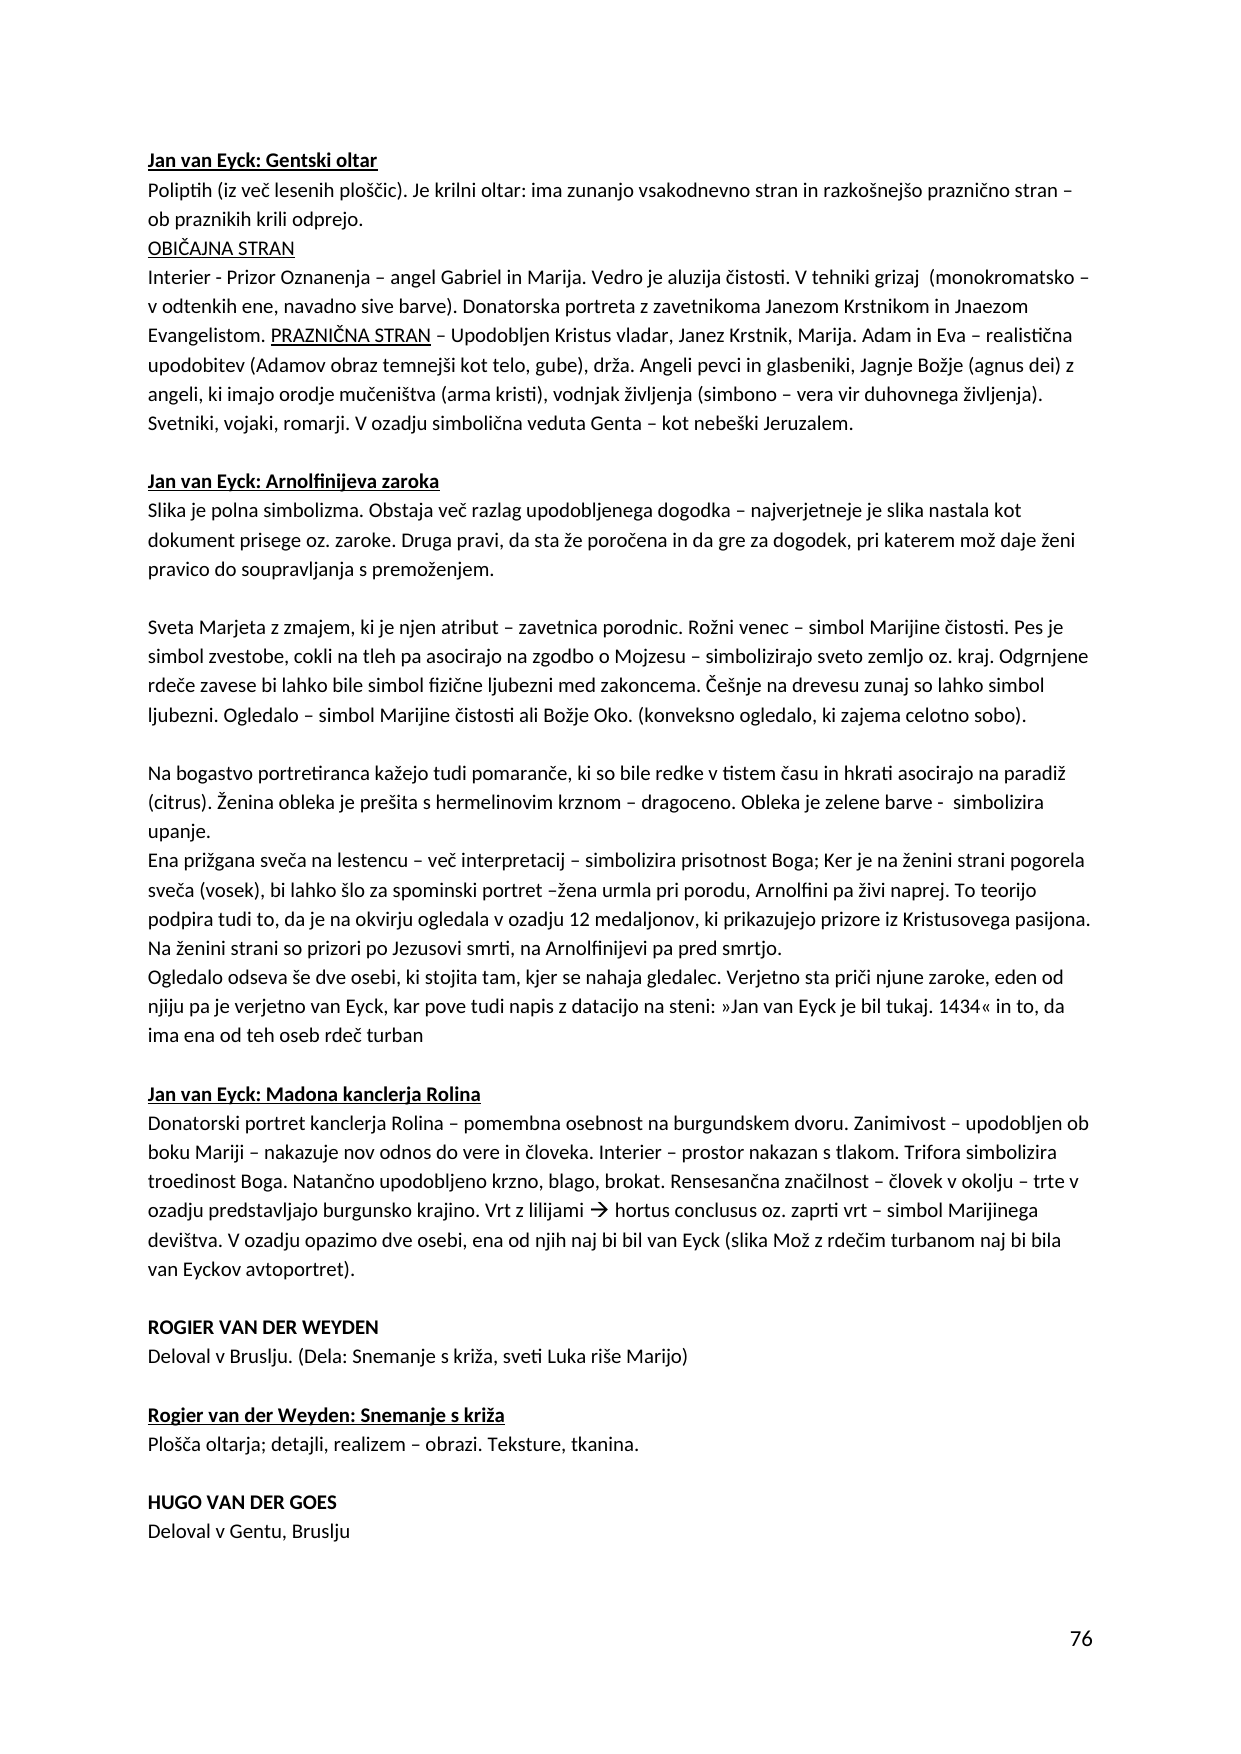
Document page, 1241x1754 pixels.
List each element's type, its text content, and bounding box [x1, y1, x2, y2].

text ROGIER VAN DER WEYDEN [148, 1314, 1093, 1340]
text Donatorski portret kanclerja Rolina – pomembna osebnost na burgundskem dvoru. Zanimivost – upodobljen ob boku Mariji – nakazuje nov odnos do vere in človeka. Interier – prostor nakazan s tlakom. Trifora simbolizira troedinost Boga. Natančno upodobljeno krzno, blago, brokat. Rensesančna značilnost – človek v okolju – trte v ozadju predstavljajo burgunsko krajino. Vrt z lilijami  hortus conclusus oz. zaprti vrt – simbol Marijinega devištva. V ozadju opazimo dve osebi, ena od njih naj bi bil van Eyck (slika Mož z rdečim turbanom naj bi bila van Eyckov avtoportret). [148, 1110, 1093, 1281]
text Jan van Eyck: Gentski oltar [148, 148, 1093, 173]
text HUGO VAN DER GOES [148, 1489, 1093, 1515]
text Deloval v Gentu, Bruslju [148, 1518, 1093, 1544]
text Slika je polna simbolizma. Obstaja več razlag upodobljenega dogodka – najverjetneje je slika nastala kot dokument prisege oz. zaroke. Druga pravi, da sta že poročena in da gre za dogodek, pri katerem mož daje ženi pravico do soupravljanja s premoženjem. [148, 498, 1093, 581]
text Ogledalo odseva še dve osebi, ki stojita tam, kjer se nahaja gledalec. Verjetno sta priči njune zaroke, eden od njiju pa je verjetno van Eyck, kar pove tudi napis z datacijo na steni: »Jan van Eyck je bil tukaj. 1434« in to, da ima ena od teh oseb rdeč turban [148, 964, 1093, 1048]
text Na bogastvo portretiranca kažejo tudi pomaranče, ki so bile redke v tistem času in hkrati asocirajo na paradiž (citrus). Ženina obleka je prešita s hermelinovim krznom – dragoceno. Obleka je zelene barve - simbolizira upanje. [148, 760, 1093, 844]
text Ena prižgana sveča na lestencu – več interpretacij – simbolizira prisotnost Boga; Ker je na ženini strani pogorela sveča (vosek), bi lahko šlo za spominski portret –žena urmla pri porodu, Arnolfini pa živi naprej. To teorijo podpira tudi to, da je na okvirju ogledala v ozadju 12 medaljonov, ki prikazujejo prizore iz Kristusovega pasijona. Na ženini strani so prizori po Jezusovi smrti, na Arnolfinijevi pa pred smrtjo. [148, 848, 1093, 961]
text Deloval v Bruslju. (Dela: Snemanje s križa, sveti Luka riše Marijo) [148, 1343, 1093, 1369]
text OBIČAJNA STRAN [148, 235, 1093, 261]
text Jan van Eyck: Arnolfinijeva zaroka [148, 468, 1093, 494]
text Plošča oltarja; detajli, realizem – obrazi. Teksture, tkanina. [148, 1431, 1093, 1456]
text Poliptih (iz več lesenih ploščic). Je krilni oltar: ima zunanjo vsakodnevno stran in razkošnejšo praznično stran – ob praznikih krili odprejo. [148, 177, 1093, 231]
text Interier - Prizor Oznanenja – angel Gabriel in Marija. Vedro je aluzija čistosti. V tehniki grizaj (monokromatsko – v odtenkih ene, navadno sive barve). Donatorska portreta z zavetnikoma Janezom Krstnikom in Jnaezom Evangelistom. PRAZNIČNA STRAN – Upodobljen Kristus vladar, Janez Krstnik, Marija. Adam in Eva – realistična upodobitev (Adamov obraz temnejši kot telo, gube), drža. Angeli pevci in glasbeniki, Jagnje Božje (agnus dei) z angeli, ki imajo orodje mučeništva (arma kristi), vodnjak življenja (simbono – vera vir duhovnega življenja). Svetniki, vojaki, romarji. V ozadju simbolična veduta Genta – kot nebeški Jeruzalem. [148, 264, 1093, 436]
text Jan van Eyck: Madona kanclerja Rolina [148, 1081, 1093, 1106]
text Rogier van der Weyden: Snemanje s križa [148, 1402, 1093, 1427]
text Sveta Marjeta z zmajem, ki je njen atribut – zavetnica porodnic. Rožni venec – simbol Marijine čistosti. Pes je simbol zvestobe, cokli na tleh pa asocirajo na zgodbo o Mojzesu – simbolizirajo sveto zemljo oz. kraj. Odgrnjene rdeče zavese bi lahko bile simbol fizične ljubezni med zakoncema. Češnje na drevesu zunaj so lahko simbol ljubezni. Ogledalo – simbol Marijine čistosti ali Božje Oko. (konveksno ogledalo, ki zajema celotno sobo). [148, 614, 1093, 727]
